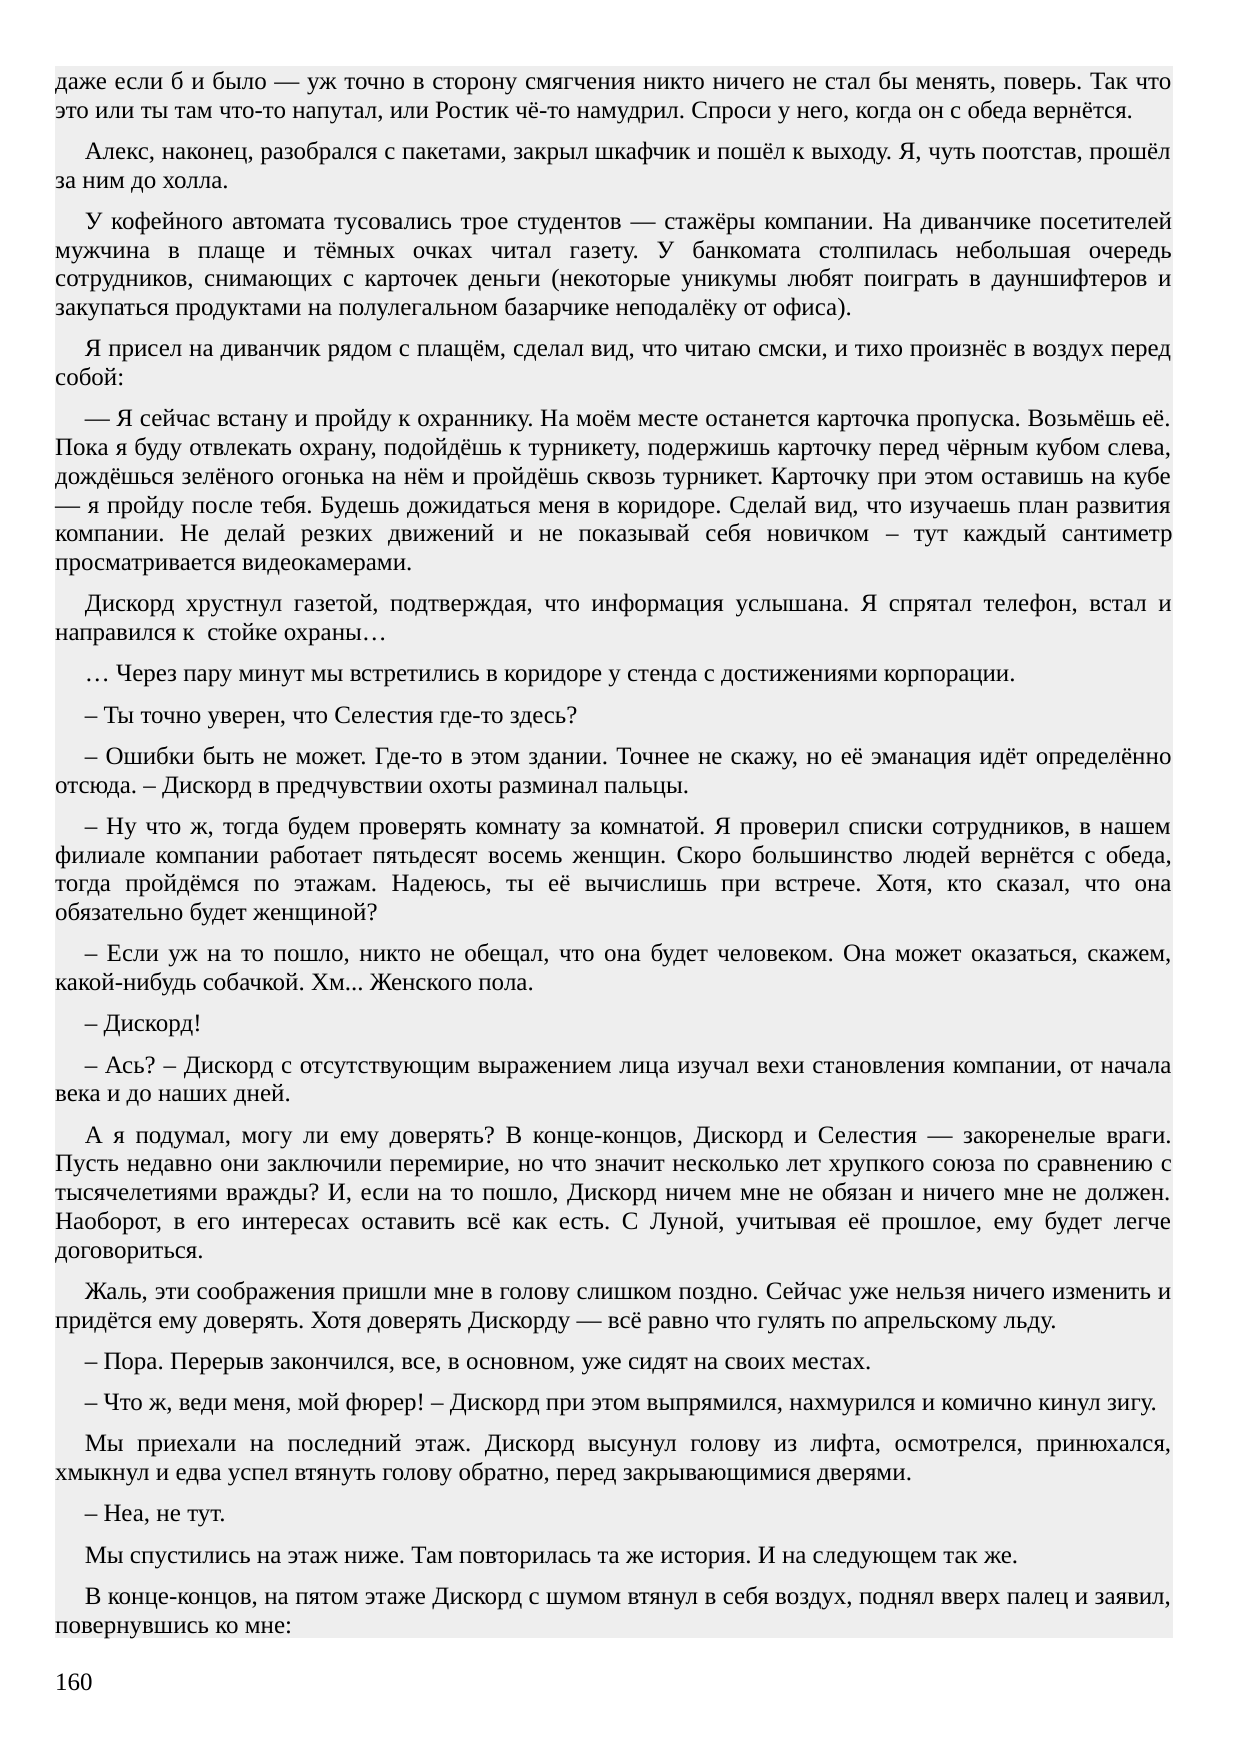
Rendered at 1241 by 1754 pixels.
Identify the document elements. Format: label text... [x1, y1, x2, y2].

text А я подумал, могу ли ему доверять? В конце-концов, Дискорд и Селестия — закоренелые враги. Пусть недавно они заключили перемирие, но что значит несколько лет хрупкого союза по сравнению с тысячелетиями вражды? И, если на то пошло, Дискорд ничем мне не обязан и ничего мне не должен. Наоборот, в его интересах оставить всё как есть. С Луной, учитывая её прошлое, ему будет легче договориться. [55, 1120, 1173, 1263]
text – Ну что ж, тогда будем проверять комнату за комнатой. Я проверил списки сотрудников, в нашем филиале компании работает пятьдесят восемь женщин. Скоро большинство людей вернётся с обеда, тогда пройдёмся по этажам. Надеюсь, ты её вычислишь при встрече. Хотя, кто сказал, что она обязательно будет женщиной? [55, 811, 1173, 926]
text Я присел на диванчик рядом с плащём, сделал вид, что читаю смски, и тихо произнёс в воздух перед собой: [55, 333, 1173, 391]
text – Что ж, веди меня, мой фюрер! – Дискорд при этом выпрямился, нахмурился и комично кинул зигу. [55, 1387, 1173, 1416]
text — Я сейчас встану и пройду к охраннику. На моём месте останется карточка пропуска. Возьмёшь её. Пока я буду отвлекать охрану, подойдёшь к турникету, подержишь карточку перед чёрным кубом слева, дождёшься зелёного огонька на нём и пройдёшь сквозь турникет. Карточку при этом оставишь на кубе — я пройду после тебя. Будешь дожидаться меня в коридоре. Сделай вид, что изучаешь план развития компании. Не делай резких движений и не показывай себя новичком – тут каждый сантиметр просматривается видеокамерами. [55, 403, 1173, 576]
text Алекс, наконец, разобрался с пакетами, закрыл шкафчик и пошёл к выходу. Я, чуть поотстав, прошёл за ним до холла. [55, 136, 1173, 193]
text … Через пару минут мы встретились в коридоре у стенда с достижениями корпорации. [55, 658, 1173, 687]
text – Ась? – Дискорд с отсутствующим выражением лица изучал вехи становления компании, от начала века и до наших дней. [55, 1050, 1173, 1107]
text – Ошибки быть не может. Где-то в этом здании. Точнее не скажу, но её эманация идёт определённо отсюда. – Дискорд в предчувствии охоты разминал пальцы. [55, 741, 1173, 798]
text – Пора. Перерыв закончился, все, в основном, уже сидят на своих местах. [55, 1346, 1173, 1375]
text – Ты точно уверен, что Селестия где-то здесь? [55, 700, 1173, 728]
text Жаль, эти соображения пришли мне в голову слишком поздно. Сейчас уже нельзя ничего изменить и придётся ему доверять. Хотя доверять Дискорду — всё равно что гулять по апрельскому льду. [55, 1276, 1173, 1333]
text В конце-концов, на пятом этаже Дискорд с шумом втянул в себя воздух, поднял вверх палец и заявил, повернувшись ко мне: [55, 1581, 1173, 1638]
text – Дискорд! [55, 1008, 1173, 1037]
text Дискорд хрустнул газетой, подтверждая, что информация услышана. Я спрятал телефон, встал и направился к стойке охраны… [55, 588, 1173, 646]
text – Неа, не тут. [55, 1498, 1173, 1527]
text Мы спустились на этаж ниже. Там повторилась та же история. И на следующем так же. [55, 1540, 1173, 1568]
text даже если б и было — уж точно в сторону смягчения никто ничего не стал бы менять, поверь. Так что это или ты там что-то напутал, или Ростик чё-то намудрил. Спроси у него, когда он с обеда вернётся. [55, 66, 1173, 123]
text Мы приехали на последний этаж. Дискорд высунул голову из лифта, осмотрелся, принюхался, хмыкнул и едва успел втянуть голову обратно, перед закрывающимися дверями. [55, 1428, 1173, 1486]
text – Если уж на то пошло, никто не обещал, что она будет человеком. Она может оказаться, скажем, какой-нибудь собачкой. Хм... Женского пола. [55, 938, 1173, 996]
text У кофейного автомата тусовались трое студентов — стажёры компании. На диванчике посетителей мужчина в плаще и тёмных очках читал газету. У банкомата столпилась небольшая очередь сотрудников, снимающих с карточек деньги (некоторые уникумы любят поиграть в дауншифтеров и закупаться продуктами на полулегальном базарчике неподалёку от офиса). [55, 206, 1173, 321]
